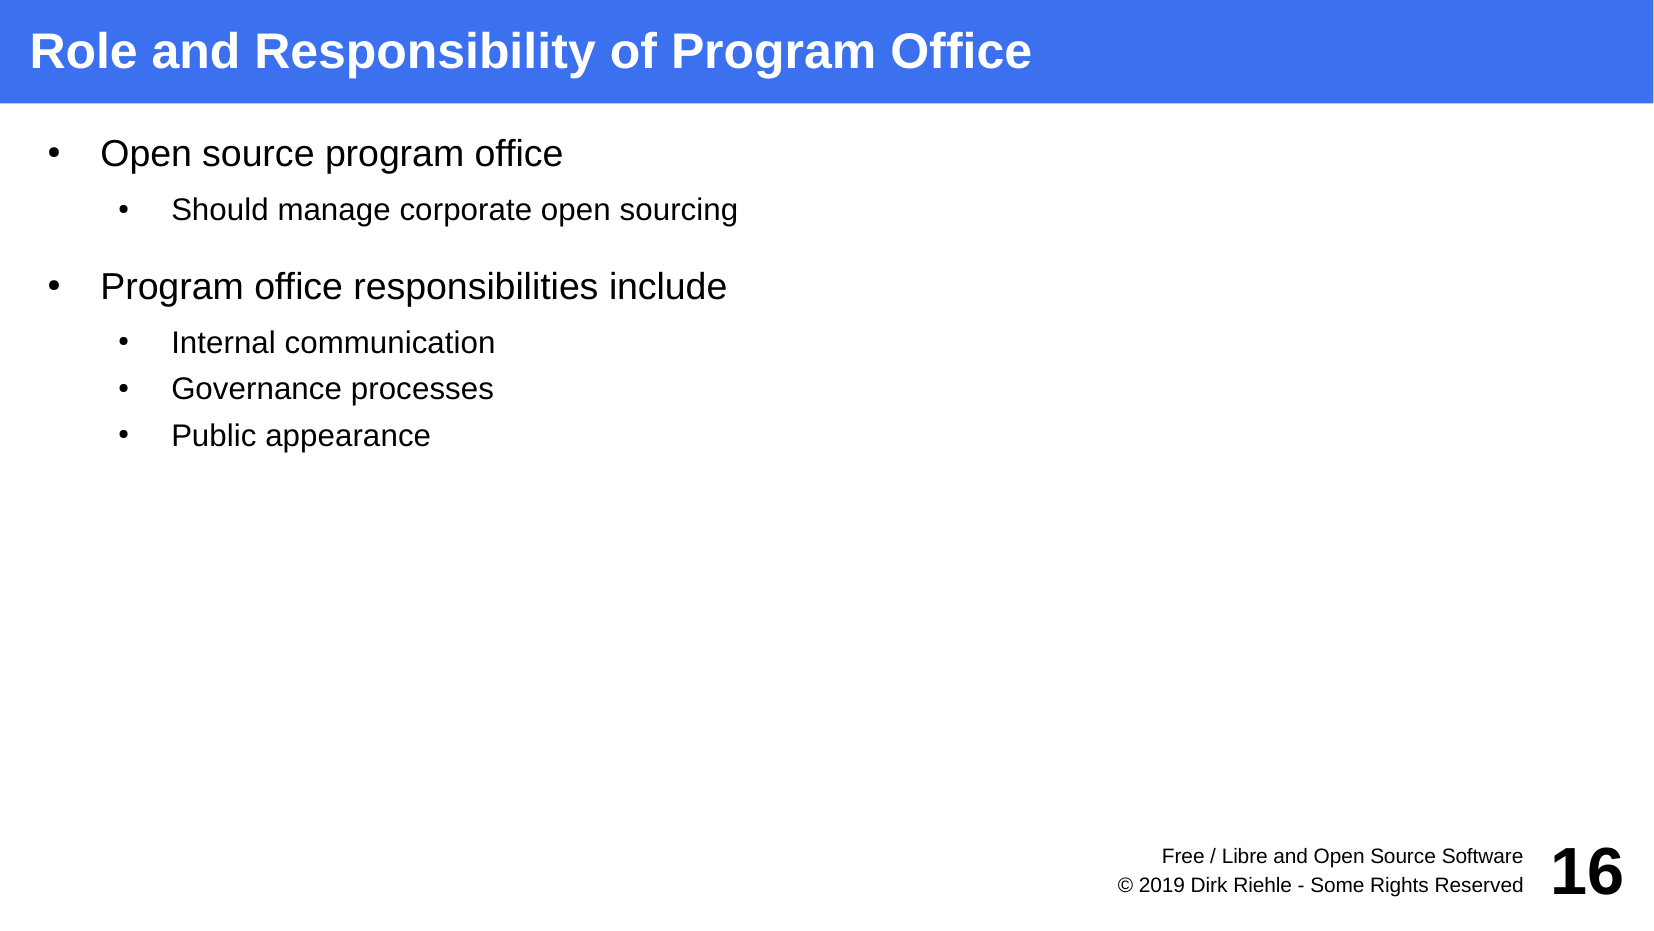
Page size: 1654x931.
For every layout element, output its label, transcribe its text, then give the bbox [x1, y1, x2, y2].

title Role and Responsibility of Program Office [0, 0, 1654, 104]
list Open source program office Should manage corporate open sourcing Program office responsibilities include Internal communication Governance processes Public appearance [29, 132, 1625, 813]
